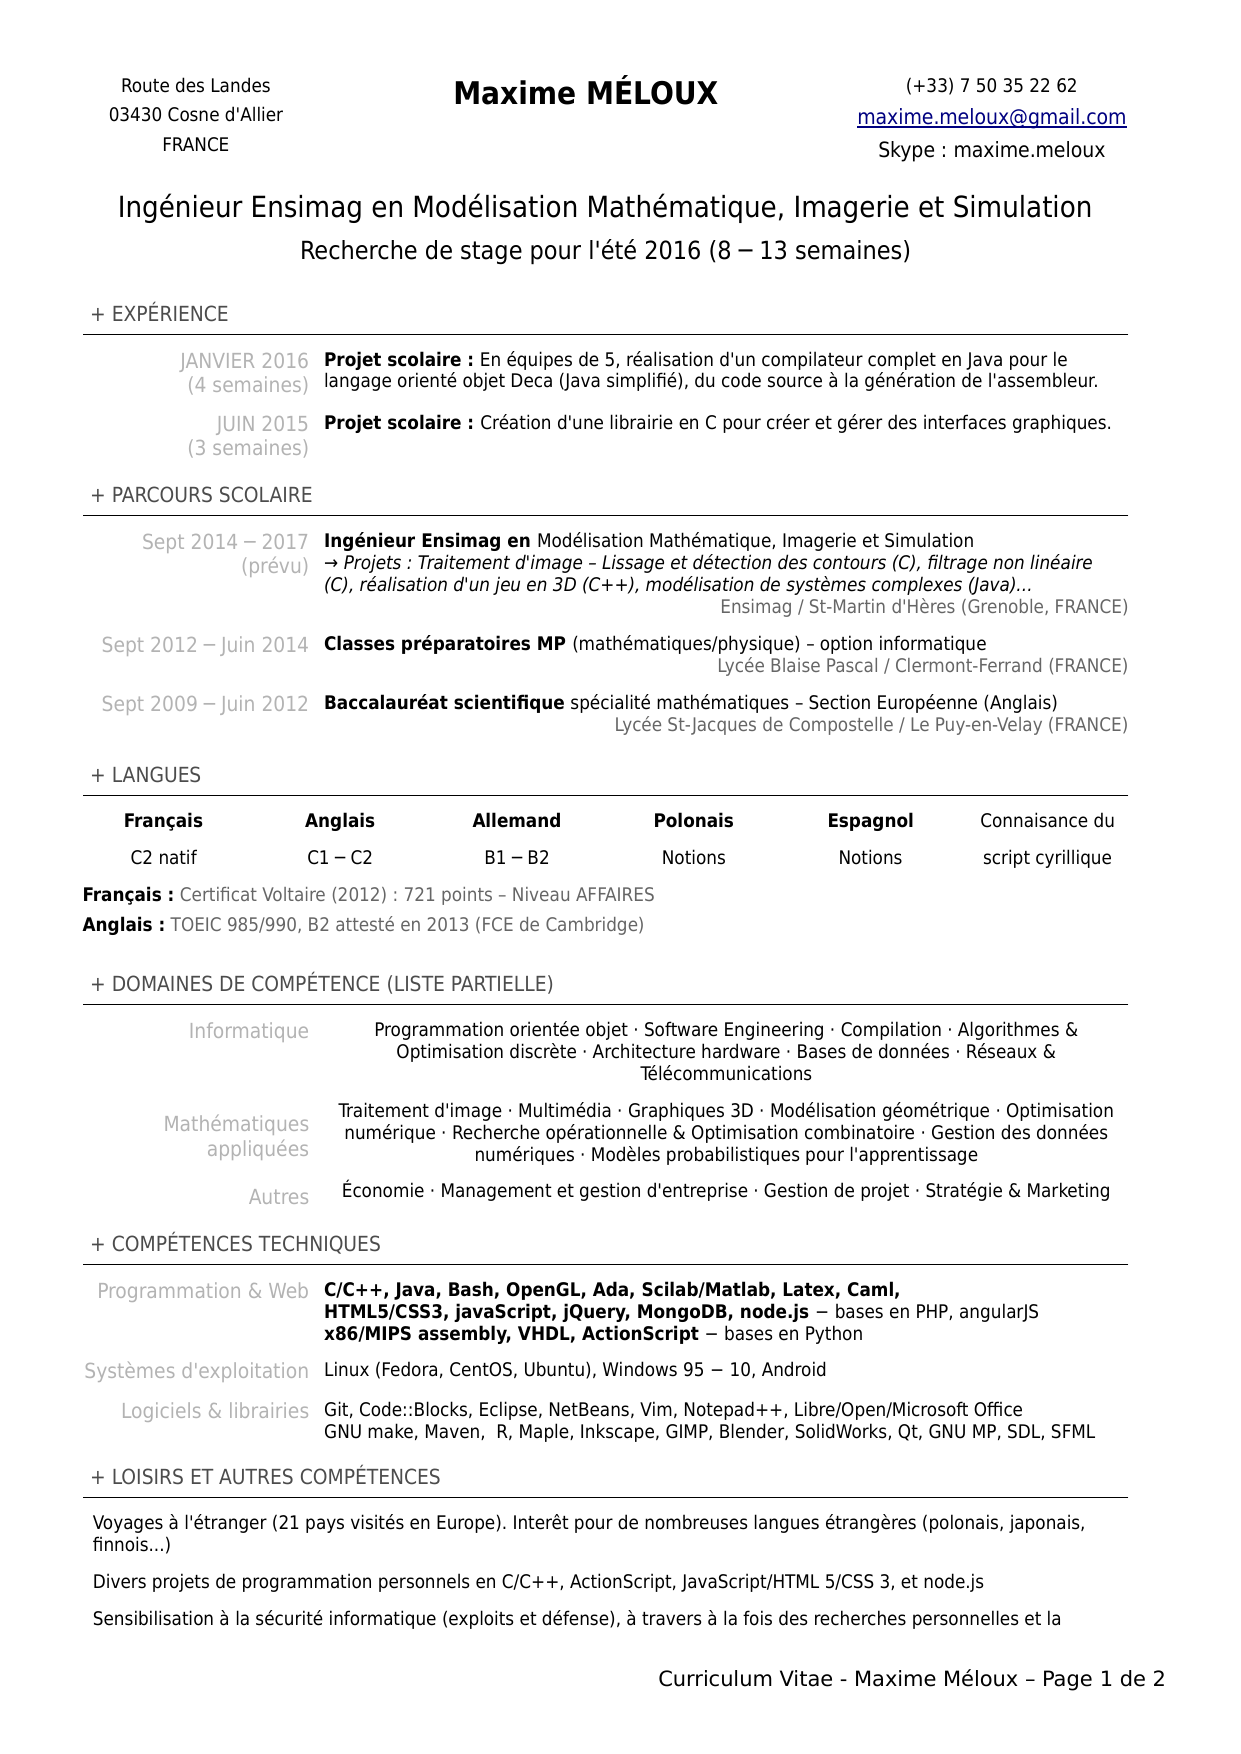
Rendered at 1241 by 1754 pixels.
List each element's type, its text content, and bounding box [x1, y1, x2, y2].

table_cell C/C++, Java, Bash, OpenGL, Ada, Scilab/Matlab, Latex, Caml, HTML5/CSS3, javaScript, jQuery, MongoDB, node.js − bases en PHP, angularJS x86/MIPS assembly, VHDL, ActionScript − bases en Python [316, 1271, 1136, 1352]
table_cell Français : Certificat Voltaire (2012) : 721 points – Niveau AFFAIRES Anglais : TOEIC 985/990, B2 attesté en 2013 (FCE de Cambridge) [75, 876, 1136, 957]
table_cell + PARCOURS SCOLAIRE [75, 468, 1136, 523]
table_cell Projet scolaire : Création d'une librairie en C pour créer et gérer des interfaces graphiques. [316, 405, 1136, 468]
table_cell Linux (Fedora, CentOS, Ubuntu), Windows 95 − 10, Android [316, 1352, 1136, 1391]
table_cell JUIN 2015 (3 semaines) [75, 405, 316, 468]
table_cell + EXPÉRIENCE [75, 287, 1136, 341]
table_cell Baccalauréat scientifique spécialité mathématiques – Section Européenne (Anglais) Lycée St-Jacques de Compostelle / Le Puy-en-Velay (FRANCE) [316, 685, 1136, 748]
table_cell Systèmes d'exploitation [75, 1352, 316, 1391]
table_cell Classes préparatoires MP (mathématiques/physique) – option informatique Lycée Blaise Pascal / Clermont-Ferrand (FRANCE) [316, 626, 1136, 685]
table_cell JANVIER 2016 (4 semaines) [75, 341, 316, 405]
table_cell Programmation & Web [75, 1271, 316, 1352]
table_cell + COMPÉTENCES TECHNIQUES [75, 1217, 1136, 1271]
table_cell Sept 2014 ─ 2017 (prévu) [75, 523, 316, 626]
table_header Maxime MÉLOUX [316, 75, 855, 183]
table_cell Sept 2009 ─ Juin 2012 [75, 685, 316, 748]
table_cell Git, Code::Blocks, Eclipse, NetBeans, Vim, Notepad++, Libre/Open/Microsoft Office GNU make, Maven, R, Maple, Inkscape, GIMP, Blender, SolidWorks, Qt, GNU MP, SDL, SFML [316, 1391, 1136, 1450]
table_header (+33) 7 50 35 22 62 maxime.meloux@gmail.com Skype : maxime.meloux [855, 75, 1136, 183]
table_cell Français C2 natif [75, 803, 252, 876]
table_cell Ingénieur Ensimag en Modélisation Mathématique, Imagerie et Simulation Recherche de stage pour l'été 2016 (8 ─ 13 semaines) [75, 183, 1136, 287]
table_cell Allemand B1 ─ B2 [429, 803, 605, 876]
table_cell Logiciels & librairies [75, 1391, 316, 1450]
table_cell Programmation orientée objet · Software Engineering · Compilation · Algorithmes & Optimisation discrète · Architecture hardware · Bases de données · Réseaux & Télécommunications Traitement d'image · Multimédia · Graphiques 3D · Modélisation géométrique · Optimisation numérique · Recherche opérationnelle & Optimisation combinatoire · Gestion des données numériques · Modèles probabilistiques pour l'apprentissage Économie · Management et gestion d'entreprise · Gestion de projet · Stratégie & Marketing [316, 1012, 1136, 1217]
table_cell Ingénieur Ensimag en Modélisation Mathématique, Imagerie et Simulation → Projets : Traitement d'image – Lissage et détection des contours (C), filtrage non linéaire (C), réalisation d'un jeu en 3D (C++), modélisation de systèmes complexes (Java)... Ensimag / St-Martin d'Hères (Grenoble, FRANCE) [316, 523, 1136, 626]
table_cell Projet scolaire : En équipes de 5, réalisation d'un compilateur complet en Java pour le langage orienté objet Deca (Java simplifié), du code source à la génération de l'assembleur. [316, 341, 1136, 405]
table_cell + LOISIRS ET AUTRES COMPÉTENCES [75, 1450, 1136, 1504]
table_cell Voyages à l'étranger (21 pays visités en Europe). Interêt pour de nombreuses langues étrangères (polonais, japonais, finnois...) Divers projets de programmation personnels en C/C++, ActionScript, JavaScript/HTML 5/CSS 3, et node.js Sensibilisation à la sécurité informatique (exploits et défense), à travers à la fois des recherches personnelles et la [75, 1504, 1136, 1629]
table_cell Anglais C1 ─ C2 [252, 803, 428, 876]
table_cell + DOMAINES DE COMPÉTENCE (LISTE PARTIELLE) [75, 958, 1136, 1012]
table_cell Connaisance du script cyrillique [959, 803, 1136, 876]
table_cell Espagnol Notions [782, 803, 959, 876]
table_cell Polonais Notions [605, 803, 782, 876]
table_cell Informatique Mathématiques appliquées Autres [75, 1012, 316, 1217]
table_cell Sept 2012 ─ Juin 2014 [75, 626, 316, 685]
table_cell + LANGUES [75, 748, 1136, 803]
table_header Route des Landes 03430 Cosne d'Allier FRANCE [75, 75, 316, 183]
